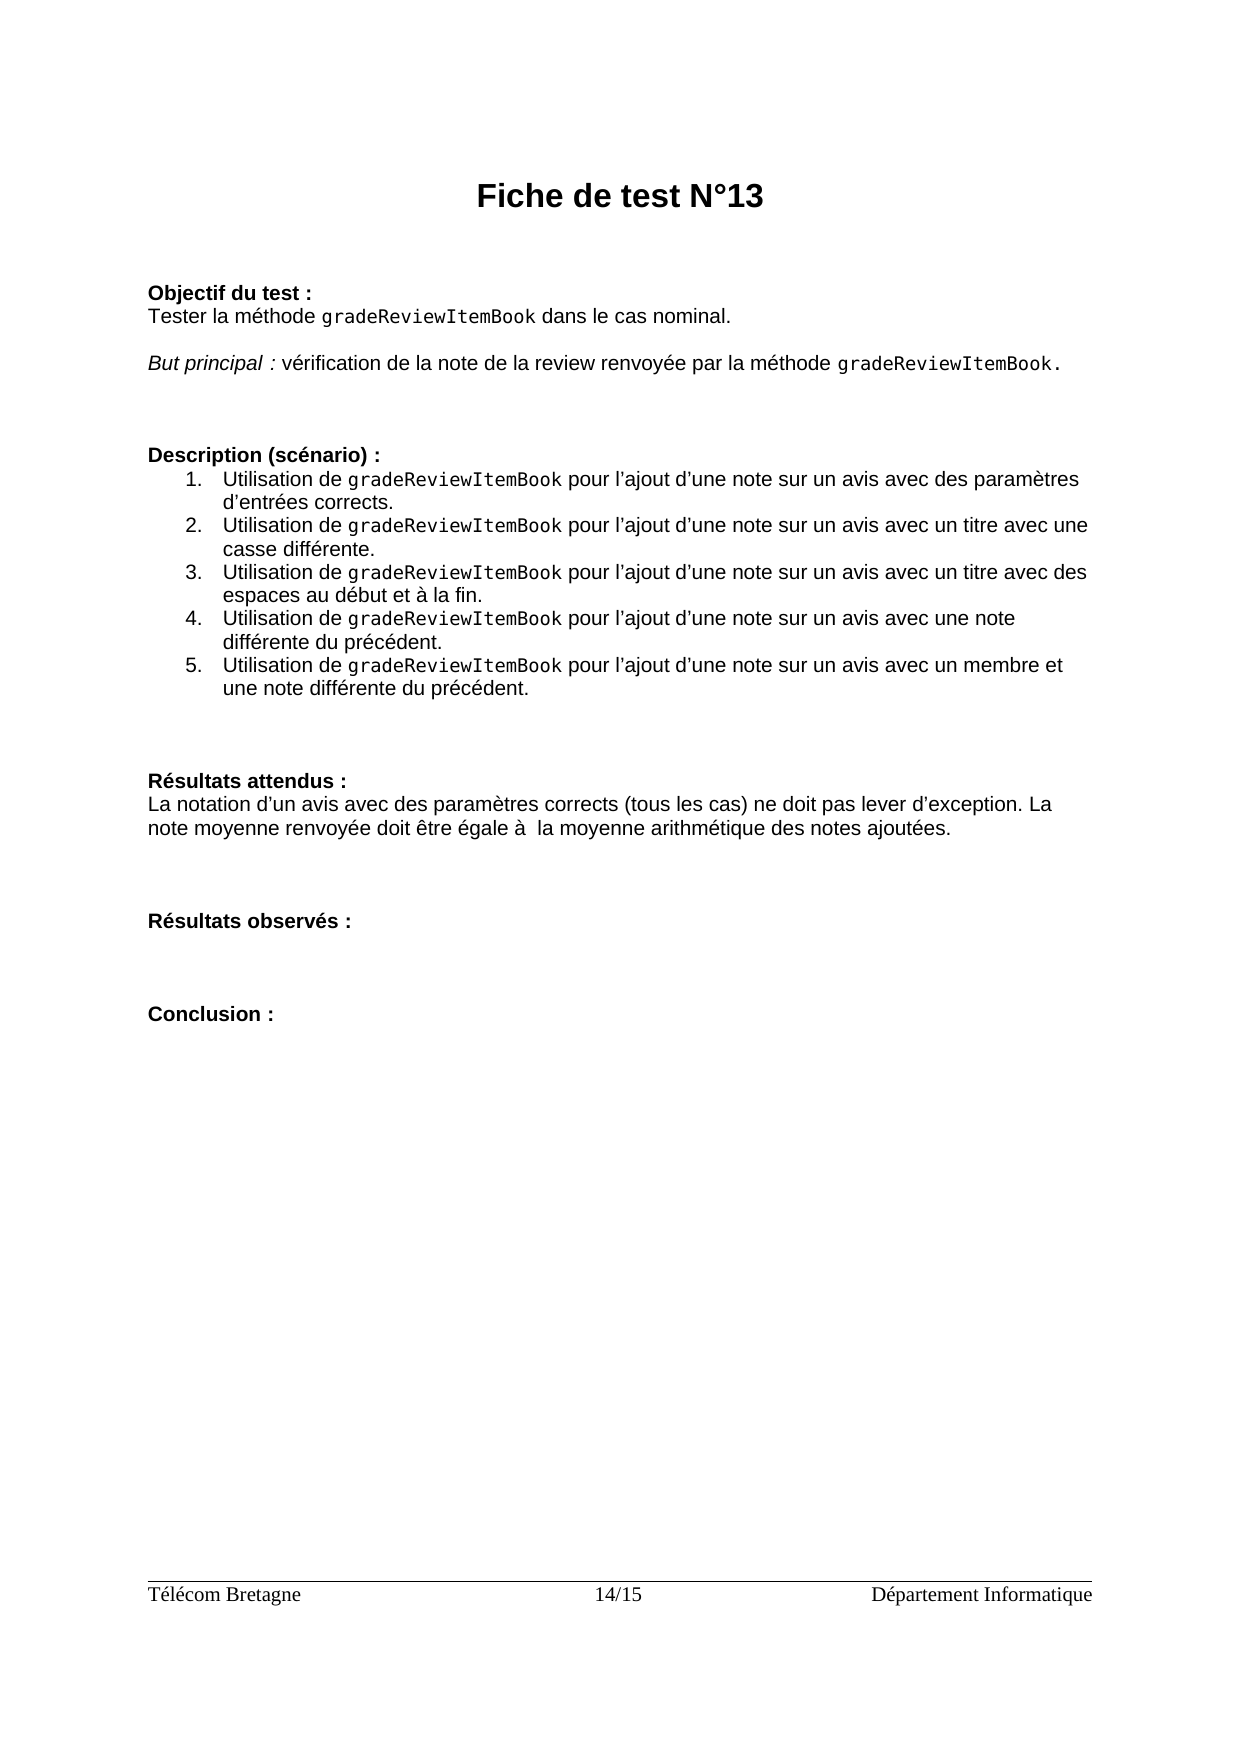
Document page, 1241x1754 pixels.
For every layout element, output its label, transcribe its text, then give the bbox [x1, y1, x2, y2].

list Utilisation de gradeReviewItemBook pour l’ajout d’une note sur un avis avec des paramètres d’entrées corrects. [185, 467, 1092, 514]
title Fiche de test N°13 [148, 177, 1092, 214]
text Description (scénario) : [148, 444, 1092, 467]
list Utilisation de gradeReviewItemBook pour l’ajout d’une note sur un avis avec un titre avec des espaces au début et à la fin. [185, 560, 1092, 607]
text La notation d’un avis avec des paramètres corrects (tous les cas) ne doit pas lever d’exception. La note moyenne renvoyée doit être égale à la moyenne arithmétique des notes ajoutées. [148, 793, 1092, 839]
subtitle Conclusion : [148, 1002, 1092, 1025]
list Utilisation de gradeReviewItemBook pour l’ajout d’une note sur un avis avec un membre et une note différente du précédent. [185, 653, 1092, 700]
text Résultats observés : [148, 909, 1092, 932]
list Utilisation de gradeReviewItemBook pour l’ajout d’une note sur un avis avec une note différente du précédent. [185, 607, 1092, 653]
text Résultats attendus : [148, 770, 1092, 793]
text Tester la méthode gradeReviewItemBook dans le cas nominal. [148, 304, 1092, 328]
list Utilisation de gradeReviewItemBook pour l’ajout d’une note sur un avis avec un titre avec une casse différente. [185, 514, 1092, 560]
text Objectif du test : [148, 281, 1092, 304]
text But principal : vérification de la note de la review renvoyée par la méthode gradeReviewItemBook. [148, 351, 1092, 374]
